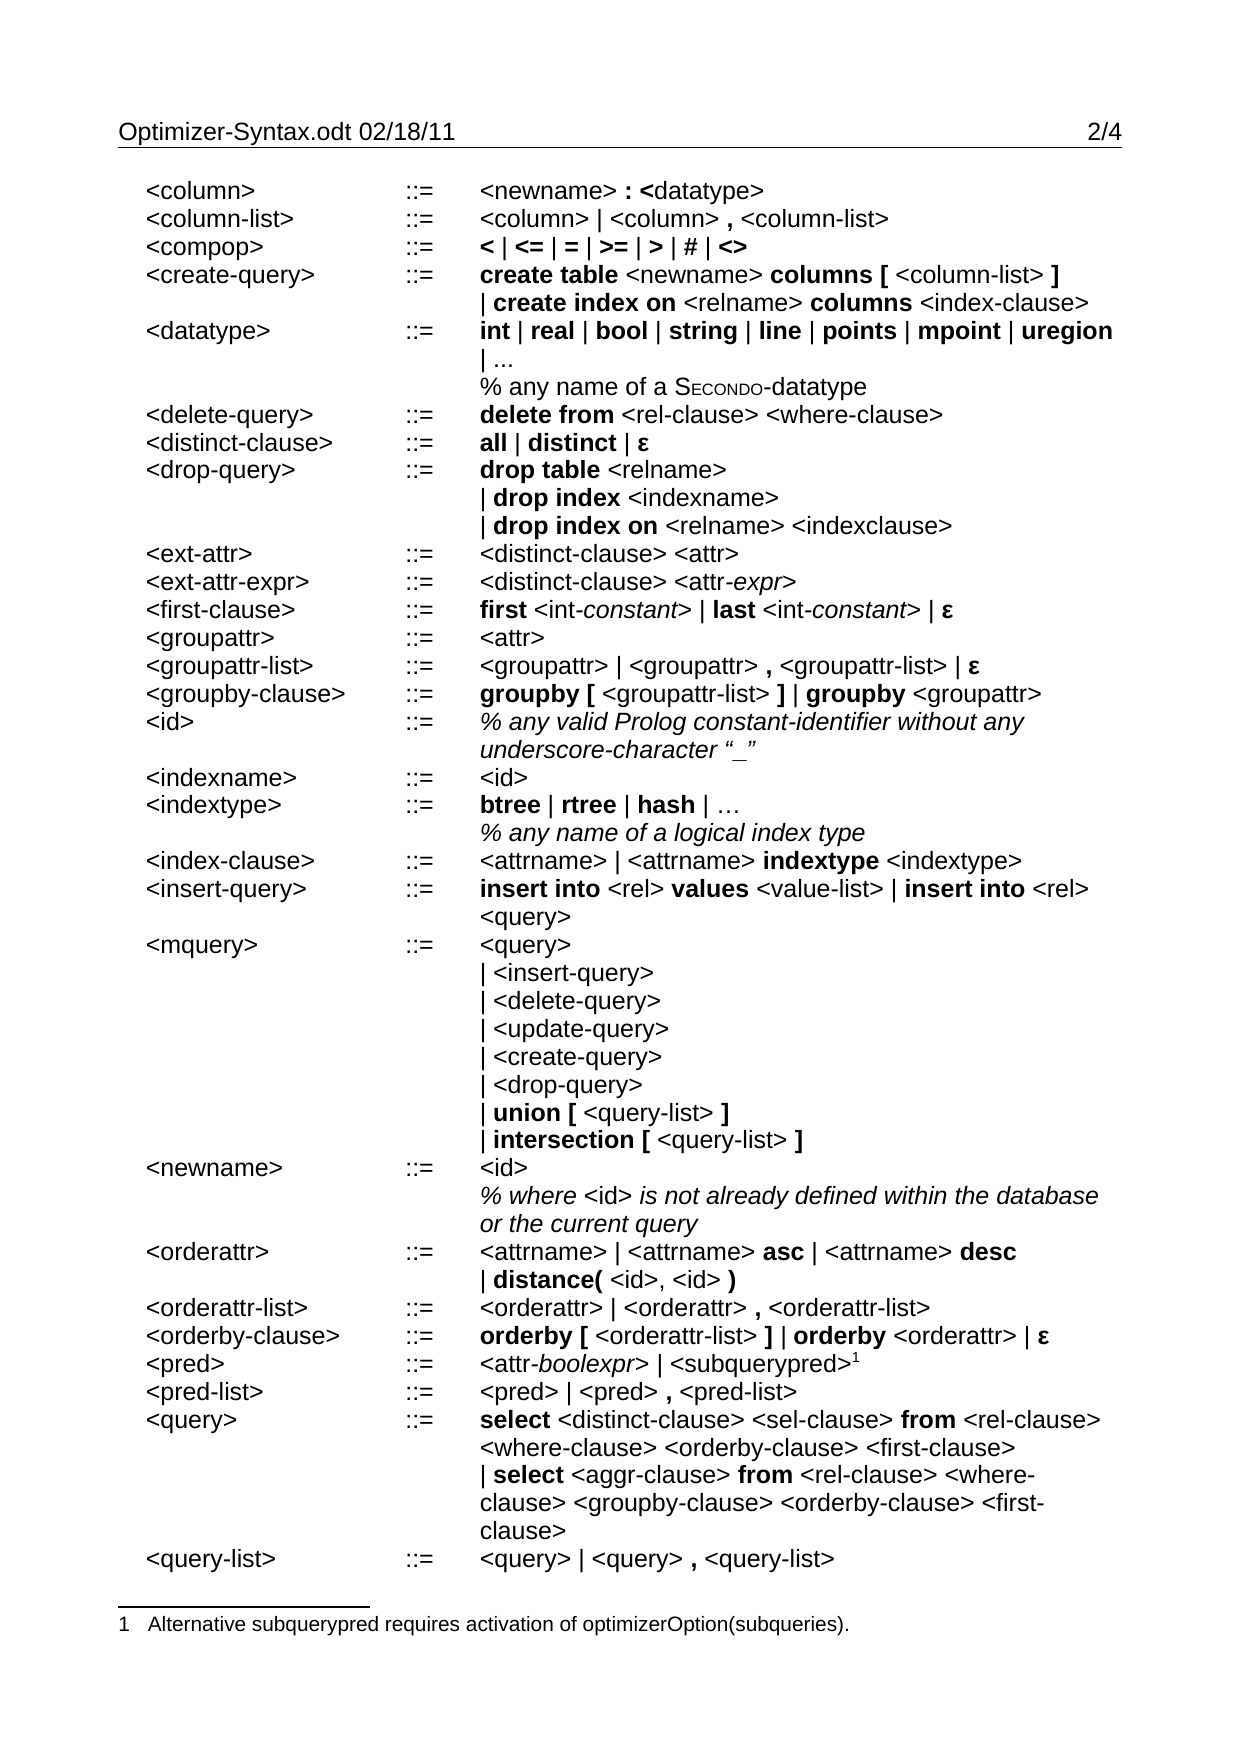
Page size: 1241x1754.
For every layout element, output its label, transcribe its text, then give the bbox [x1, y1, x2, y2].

text <query-list> ::= <query> | <query> , <query-list> [146, 1545, 1122, 1573]
text <orderby-clause> ::= orderby [ <orderattr-list> ] | orderby <orderattr> | ε [146, 1322, 1122, 1349]
text <index-clause> ::= <attrname> | <attrname> indextype <indextype> [146, 847, 1122, 875]
text <orderattr> ::= <attrname> | <attrname> asc | <attrname> desc | distance( <id>, <id> ) [146, 1238, 1122, 1294]
text <ext-attr-expr> ::= <distinct-clause> <attr-expr> [146, 568, 1122, 596]
text <pred-list> ::= <pred> | <pred> , <pred-list> [146, 1377, 1122, 1405]
text <indextype> ::= btree | rtree | hash | … % any name of a logical index type [146, 791, 1122, 847]
text <drop-query> ::= drop table <relname> | drop index <indexname> | drop index on <relname> <indexclause> [146, 456, 1122, 540]
text <ext-attr> ::= <distinct-clause> <attr> [146, 540, 1122, 568]
text <id> ::= % any valid Prolog constant-identifier without any underscore-character “_” [146, 707, 1122, 763]
text <newname> ::= <id> % where <id> is not already defined within the database or the current query [146, 1154, 1122, 1238]
text <compop> ::= < | <= | = | >= | > | # | <> [146, 233, 1122, 261]
text <column-list> ::= <column> | <column> , <column-list> [146, 205, 1122, 233]
text <distinct-clause> ::= all | distinct | ε [146, 428, 1122, 456]
text <datatype> ::= int | real | bool | string | line | points | mpoint | uregion | ... % any name of a Secondo-datatype [146, 317, 1122, 400]
text <groupby-clause> ::= groupby [ <groupattr-list> ] | groupby <groupattr> [146, 679, 1122, 707]
text <pred> ::= <attr-boolexpr> | <subquerypred> [146, 1349, 1122, 1377]
text Alternative subquerypred requires activation of optimizerOption(subqueries). [118, 1613, 1122, 1636]
text <first-clause> ::= first <int-constant> | last <int-constant> | ε [146, 596, 1122, 624]
text <query> ::= select <distinct-clause> <sel-clause> from <rel-clause> <where-clause> <orderby-clause> <first-clause> | select <aggr-clause> from <rel-clause> <where-clause> <groupby-clause> <orderby-clause> <first-clause> [146, 1405, 1122, 1545]
text <insert-query> ::= insert into <rel> values <value-list> | insert into <rel> <query> [146, 875, 1122, 931]
text <delete-query> ::= delete from <rel-clause> <where-clause> [146, 400, 1122, 428]
text <column> ::= <newname> : <datatype> [146, 177, 1122, 205]
text <mquery> ::= <query> | <insert-query> | <delete-query> | <update-query> | <create-query> | <drop-query> | union [ <query-list> ] | intersection [ <query-list> ] [146, 931, 1122, 1154]
text <groupattr> ::= <attr> [146, 624, 1122, 652]
text <create-query> ::= create table <newname> columns [ <column-list> ] | create index on <relname> columns <index-clause> [146, 261, 1122, 317]
text <orderattr-list> ::= <orderattr> | <orderattr> , <orderattr-list> [146, 1294, 1122, 1322]
text <indexname> ::= <id> [146, 763, 1122, 791]
text <groupattr-list> ::= <groupattr> | <groupattr> , <groupattr-list> | ε [146, 652, 1122, 679]
